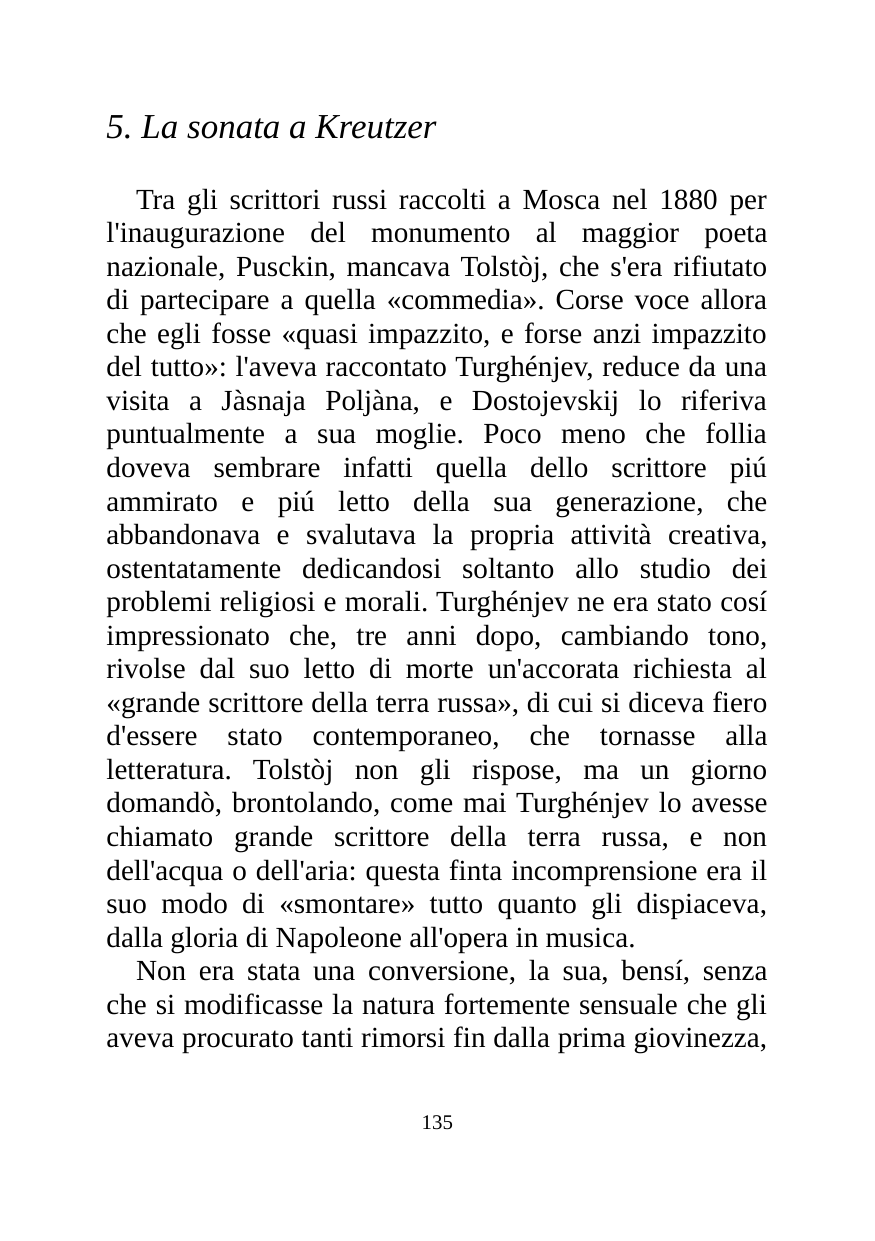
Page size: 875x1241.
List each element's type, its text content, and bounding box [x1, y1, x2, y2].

text Non era stata una conversione, la sua, bensí, senza che si modificasse la natura fortemente sensuale che gli aveva procurato tanti rimorsi fin dalla prima giovinezza, [106, 953, 768, 1054]
text Tra gli scrittori russi raccolti a Mosca nel 1880 per l'inaugurazione del monumento al maggior poeta nazionale, Pusckin, mancava Tolstòj, che s'era rifiutato di partecipare a quella «commedia». Corse voce allora che egli fosse «quasi impazzito, e forse anzi impazzito del tutto»: l'aveva raccontato Turghénjev, reduce da una visita a Jàsnaja Poljàna, e Dostojevskij lo riferiva puntualmente a sua moglie. Poco meno che follia doveva sembrare infatti quella dello scrittore piú ammirato e piú letto della sua generazione, che abbandonava e svalutava la propria attività creativa, ostentatamente dedicandosi soltanto allo studio dei problemi religiosi e morali. Turghénjev ne era stato cosí impressionato che, tre anni dopo, cambiando tono, rivolse dal suo letto di morte un'accorata richiesta al «grande scrittore della terra russa», di cui si diceva fiero d'essere stato contemporaneo, che tornasse alla letteratura. Tolstòj non gli rispose, ma un giorno domandò, brontolando, come mai Turghénjev lo avesse chiamato grande scrittore della terra russa, e non dell'acqua o dell'aria: questa finta incomprensione era il suo modo di «smontare» tutto quanto gli dispiaceva, dalla gloria di Napoleone all'opera in musica. [106, 182, 768, 953]
subtitle 5. La sonata a Kreutzer [106, 106, 768, 146]
